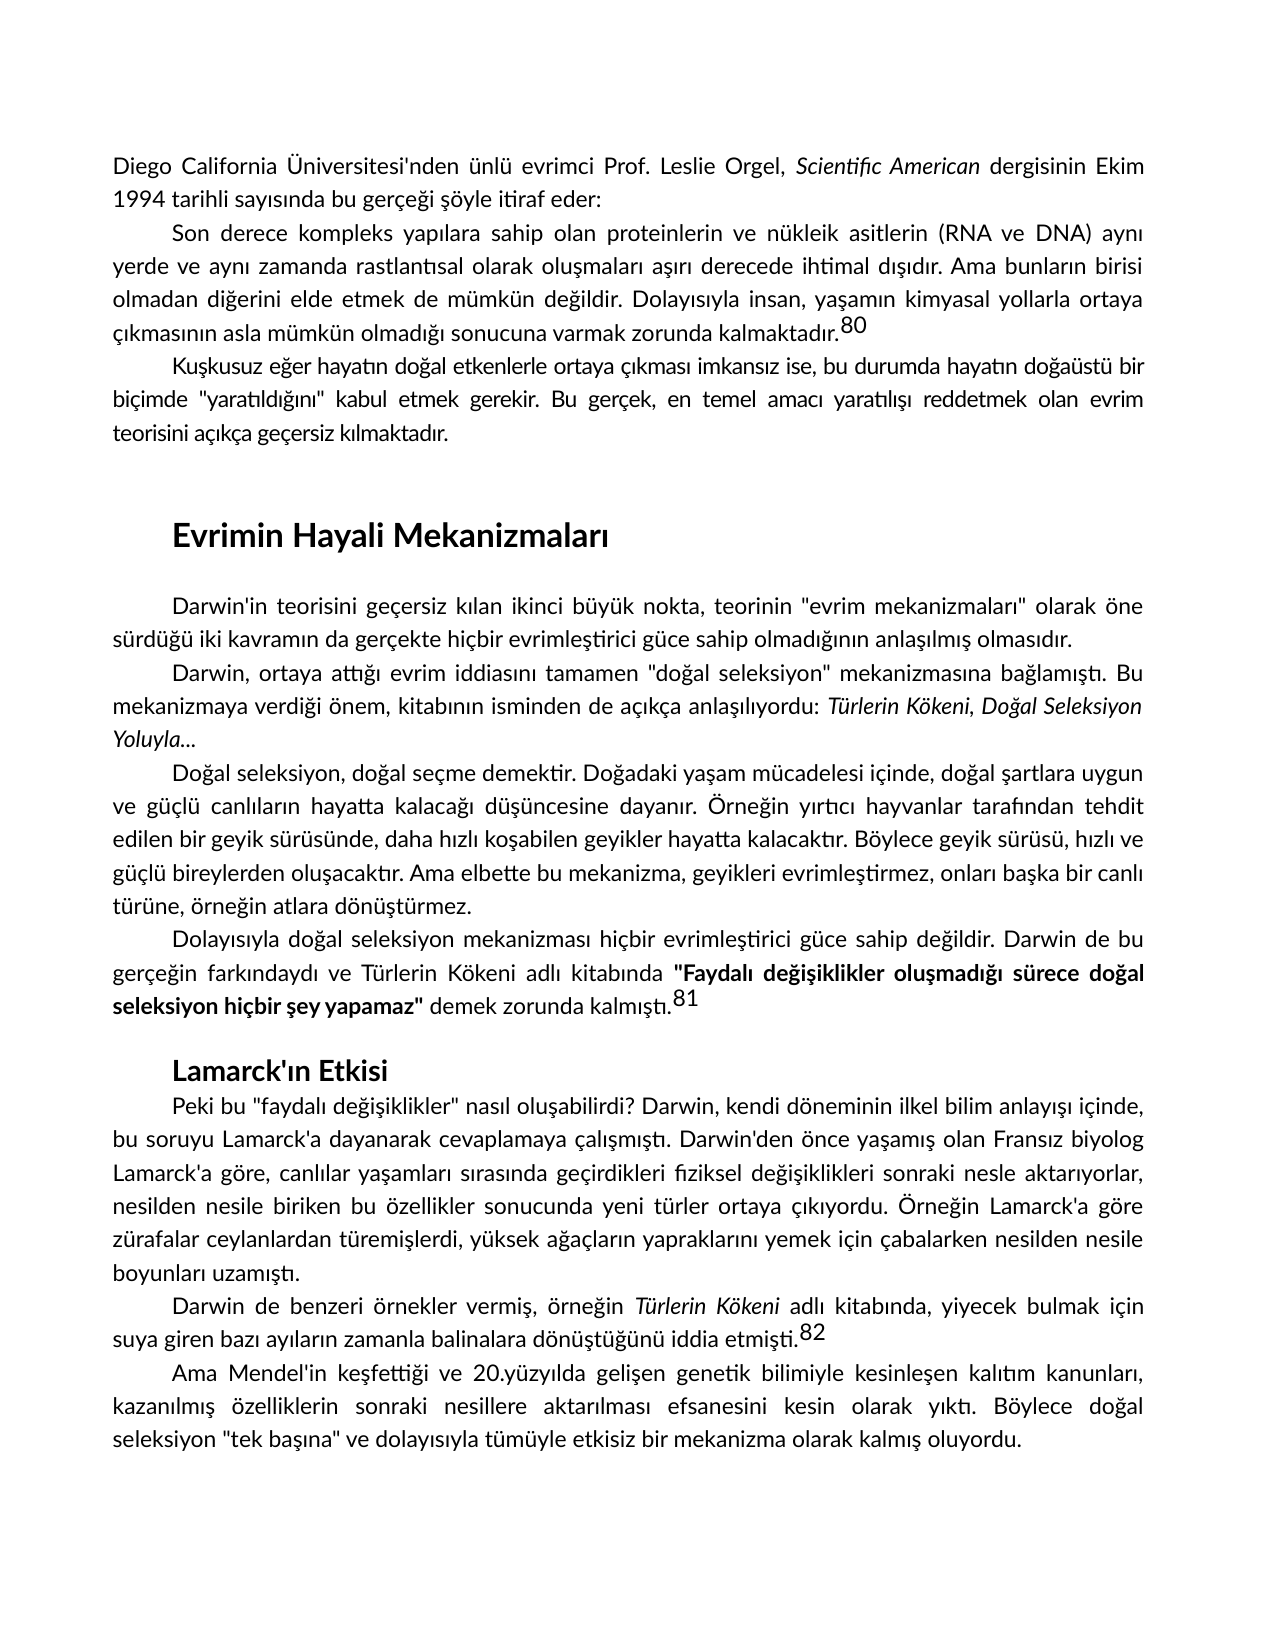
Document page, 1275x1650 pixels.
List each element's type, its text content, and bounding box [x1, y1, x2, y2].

text Evrimin Hayali Mekanizmaları [112, 514, 1145, 554]
text Doğal seleksiyon, doğal seçme demektir. Doğadaki yaşam mücadelesi içinde, doğal şartlara uygun ve güçlü canlıların hayatta kalacağı düşüncesine dayanır. Örneğin yırtıcı hayvanlar tarafından tehdit edilen bir geyik sürüsünde, daha hızlı koşabilen geyikler hayatta kalacaktır. Böylece geyik sürüsü, hızlı ve güçlü bireylerden oluşacaktır. Ama elbette bu mekanizma, geyikleri evrimleştirmez, onları başka bir canlı türüne, örneğin atlara dönüştürmez. [112, 754, 1145, 921]
text Darwin de benzeri örnekler vermiş, örneğin Türlerin Kökeni adlı kitabında, yiyecek bulmak için suya giren bazı ayıların zamanla balinalara dönüştüğünü iddia etmişti.82 [112, 1288, 1145, 1354]
text Dolayısıyla doğal seleksiyon mekanizması hiçbir evrimleştirici güce sahip değildir. Darwin de bu gerçeğin farkındaydı ve Türlerin Kökeni adlı kitabında "Faydalı değişiklikler oluşmadığı sürece doğal seleksiyon hiçbir şey yapamaz" demek zorunda kalmıştı.81 [112, 921, 1145, 1021]
text Son derece kompleks yapılara sahip olan proteinlerin ve nükleik asitlerin (RNA ve DNA) aynı yerde ve aynı zamanda rastlantısal olarak oluşmaları aşırı derecede ihtimal dışıdır. Ama bunların birisi olmadan diğerini elde etmek de mümkün değildir. Dolayısıyla insan, yaşamın kimyasal yollarla ortaya çıkmasının asla mümkün olmadığı sonucuna varmak zorunda kalmaktadır.80 [112, 214, 1145, 348]
text Kuşkusuz eğer hayatın doğal etkenlerle ortaya çıkması imkansız ise, bu durumda hayatın doğaüstü bir biçimde "yaratıldığını" kabul etmek gerekir. Bu gerçek, en temel amacı yaratılışı reddetmek olan evrim teorisini açıkça geçersiz kılmaktadır. [112, 348, 1145, 448]
text Lamarck'ın Etkisi [112, 1054, 1145, 1088]
text Peki bu "faydalı değişiklikler" nasıl oluşabilirdi? Darwin, kendi döneminin ilkel bilim anlayışı içinde, bu soruyu Lamarck'a dayanarak cevaplamaya çalışmıştı. Darwin'den önce yaşamış olan Fransız biyolog Lamarck'a göre, canlılar yaşamları sırasında geçirdikleri fiziksel değişiklikleri sonraki nesle aktarıyorlar, nesilden nesile biriken bu özellikler sonucunda yeni türler ortaya çıkıyordu. Örneğin Lamarck'a göre zürafalar ceylanlardan türemişlerdi, yüksek ağaçların yapraklarını yemek için çabalarken nesilden nesile boyunları uzamıştı. [112, 1088, 1145, 1288]
text Ama Mendel'in keşfettiği ve 20.yüzyılda gelişen genetik bilimiyle kesinleşen kalıtım kanunları, kazanılmış özelliklerin sonraki nesillere aktarılması efsanesini kesin olarak yıktı. Böylece doğal seleksiyon "tek başına" ve dolayısıyla tümüyle etkisiz bir mekanizma olarak kalmış oluyordu. [112, 1354, 1145, 1454]
text Diego California Üniversitesi'nden ünlü evrimci Prof. Leslie Orgel, Scientific American dergisinin Ekim 1994 tarihli sayısında bu gerçeği şöyle itiraf eder: [112, 148, 1145, 214]
text Darwin'in teorisini geçersiz kılan ikinci büyük nokta, teorinin "evrim mekanizmaları" olarak öne sürdüğü iki kavramın da gerçekte hiçbir evrimleştirici güce sahip olmadığının anlaşılmış olmasıdır. [112, 588, 1145, 654]
text Darwin, ortaya attığı evrim iddiasını tamamen "doğal seleksiyon" mekanizmasına bağlamıştı. Bu mekanizmaya verdiği önem, kitabının isminden de açıkça anlaşılıyordu: Türlerin Kökeni, Doğal Seleksiyon Yoluyla... [112, 654, 1145, 754]
